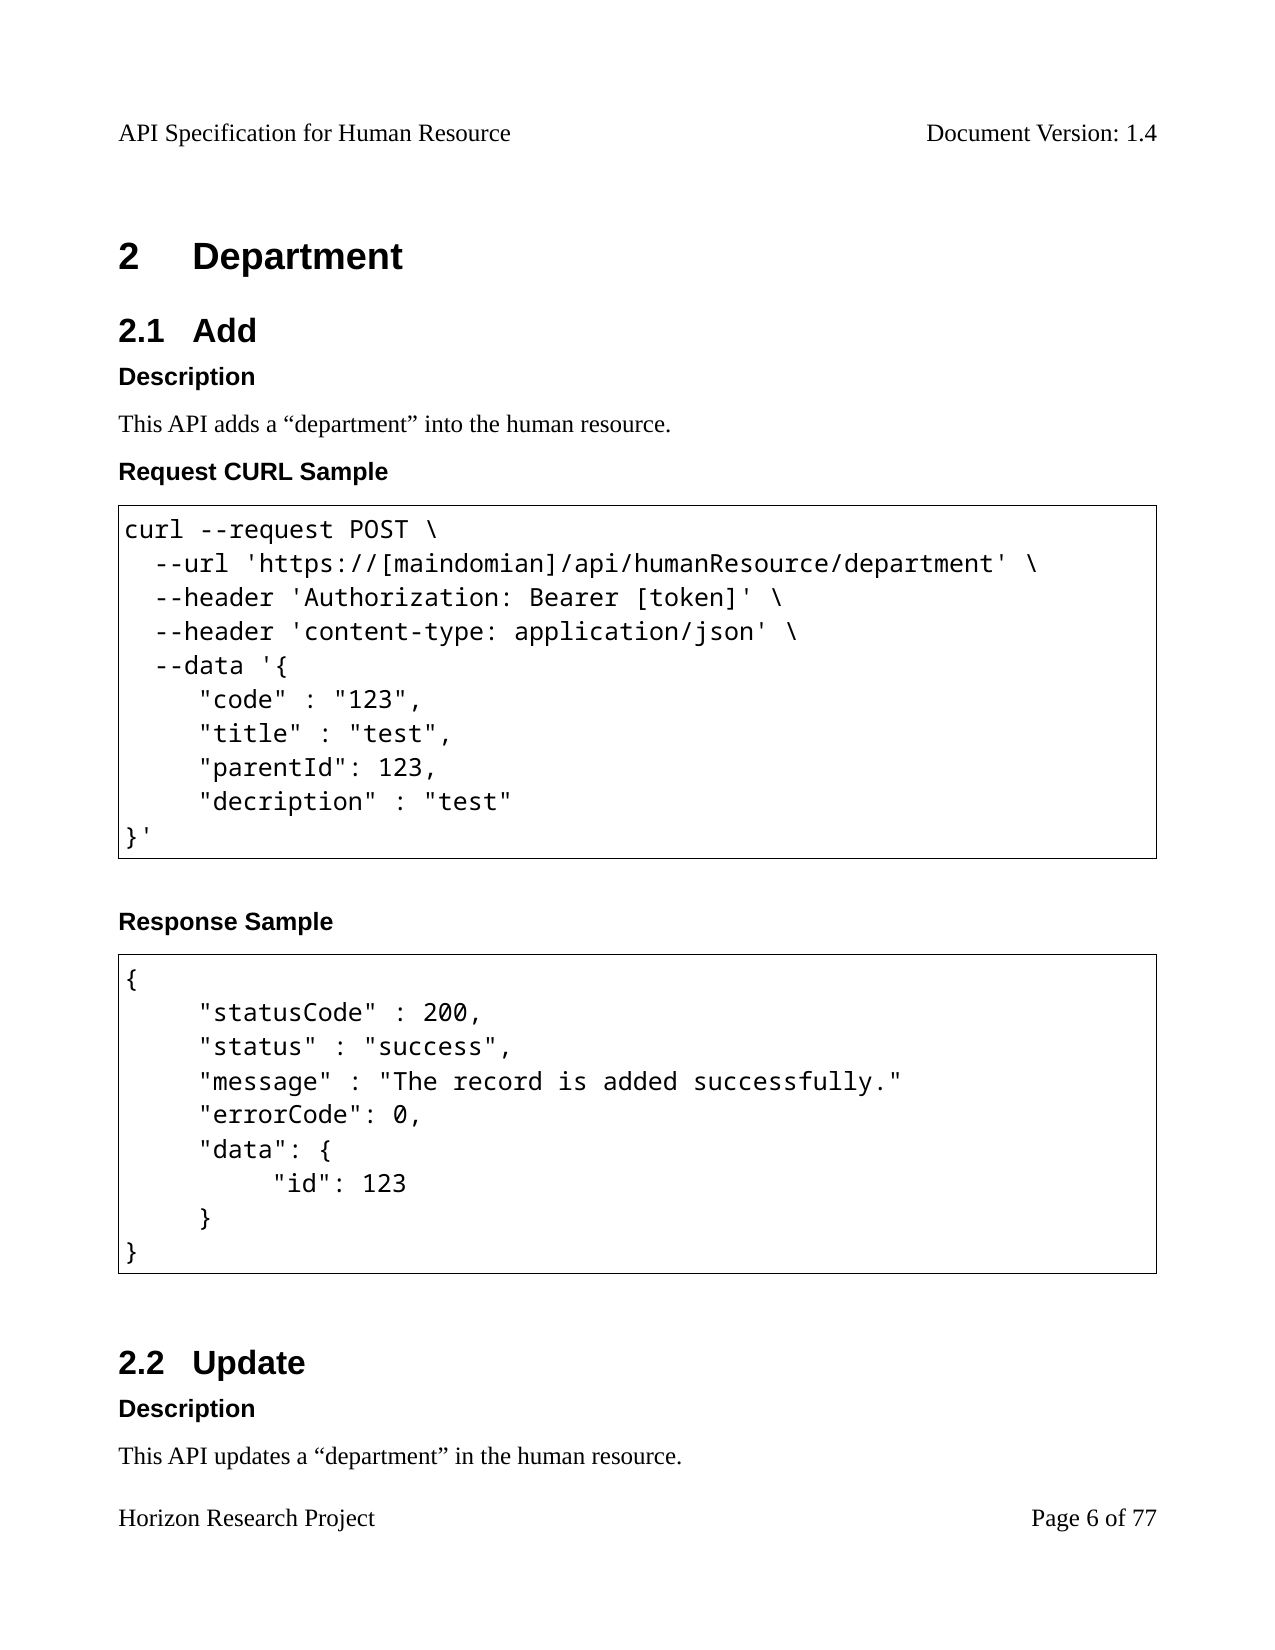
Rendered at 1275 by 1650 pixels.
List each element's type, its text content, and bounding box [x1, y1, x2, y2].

table_header { "statusCode" : 200, "status" : "success", "message" : "The record is added successfully." "errorCode": 0, "data": { "id": 123 } } [119, 955, 1156, 1273]
subtitle Add [118, 311, 1157, 349]
text Response Sample [118, 907, 1157, 935]
text This API adds a “department” into the human resource. [118, 409, 1157, 438]
table_header curl --request POST \ --url 'https://[maindomian]/api/humanResource/department' \ --header 'Authorization: Bearer [token]' \ --header 'content-type: application/json' \ --data '{ "code" : "123", "title" : "test", "parentId": 123, "decription" : "test" }' [119, 506, 1156, 858]
subtitle Update [118, 1343, 1157, 1381]
text Request CURL Sample [118, 457, 1157, 486]
text Description [118, 362, 1157, 391]
text This API updates a “department” in the human resource. [118, 1441, 1157, 1470]
text Description [118, 1394, 1157, 1423]
subtitle Department [118, 234, 1157, 277]
